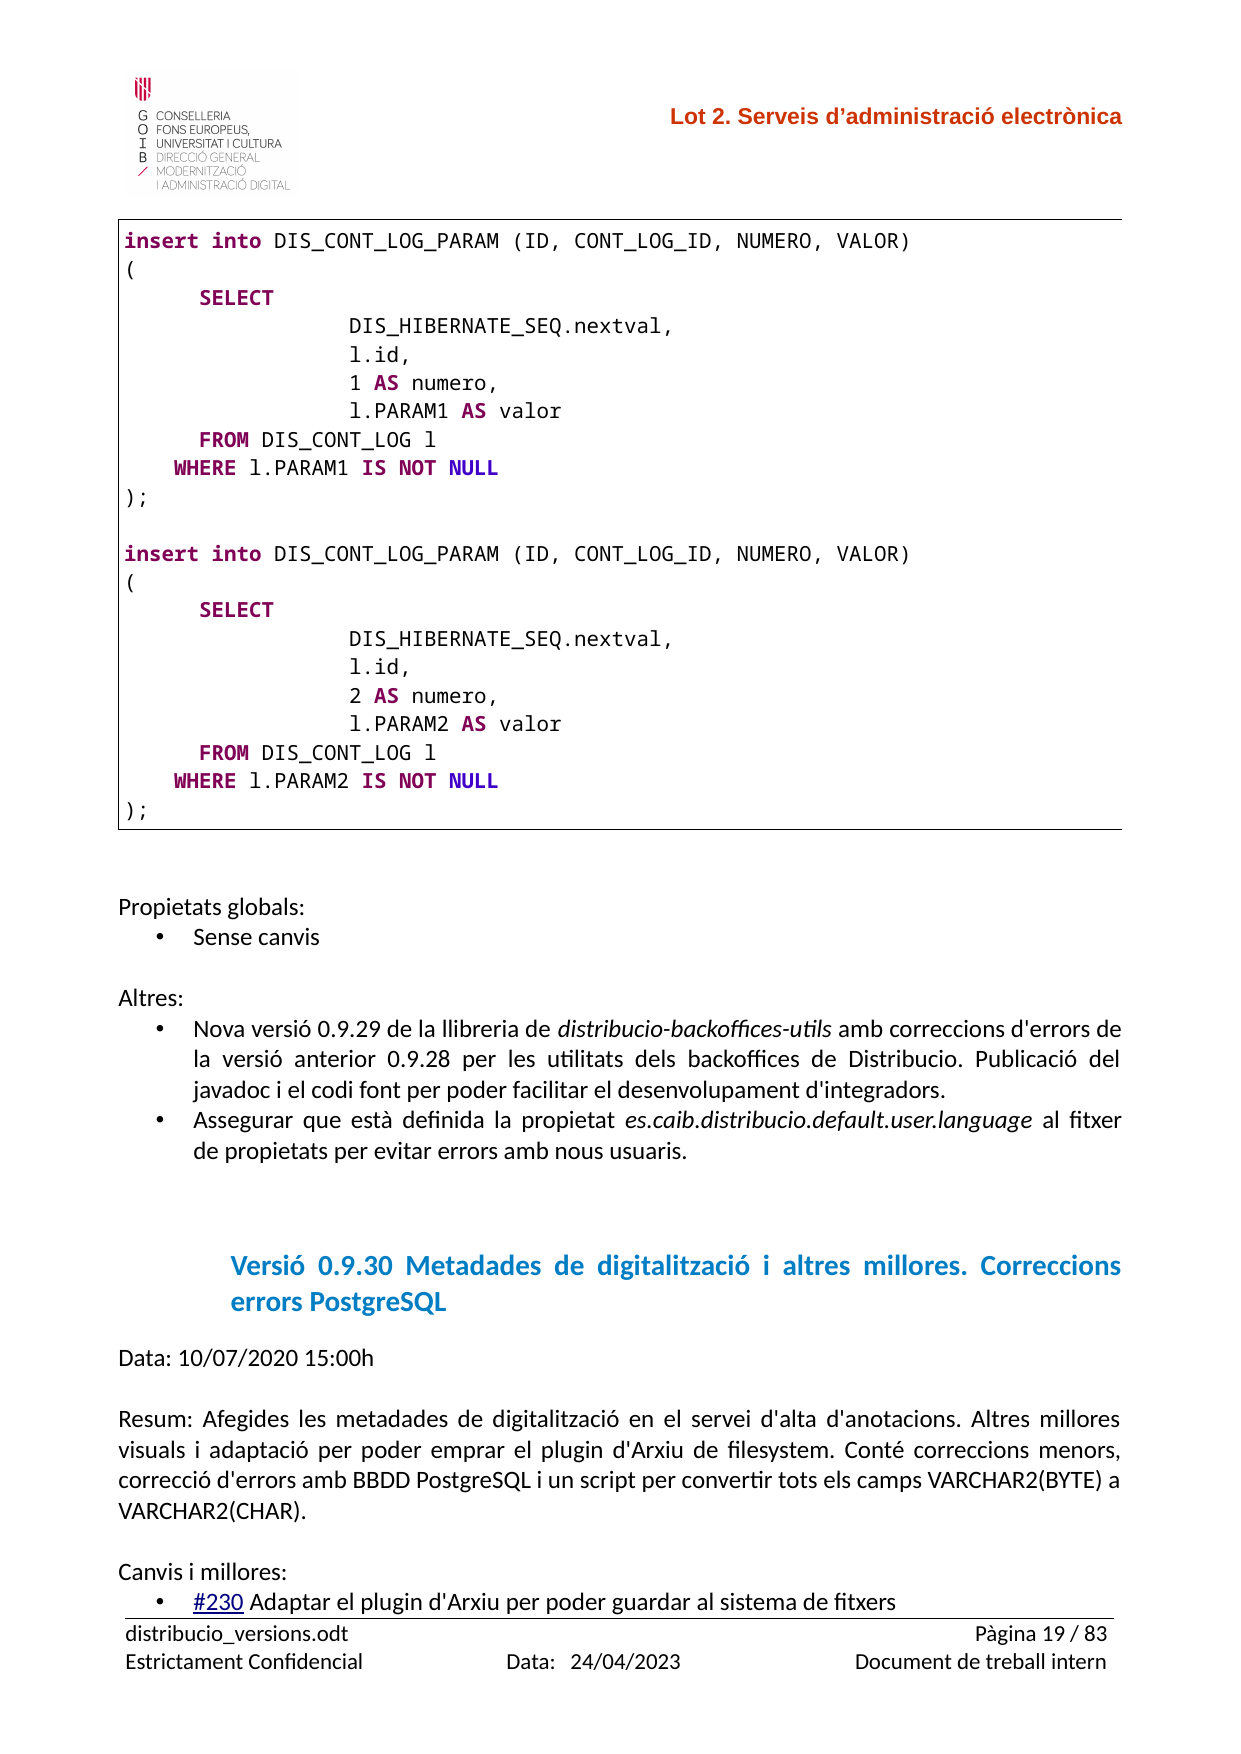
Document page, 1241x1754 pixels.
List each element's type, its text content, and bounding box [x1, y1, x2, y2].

list Assegurar que està definida la propietat es.caib.distribucio.default.user.language al fitxer de propietats per evitar errors amb nous usuaris. [156, 1104, 1122, 1166]
text Propietats globals: [118, 891, 1122, 921]
text Altres: [118, 982, 1122, 1013]
list Nova versió 0.9.29 de la llibreria de distribucio-backoffices-utils amb correccions d'errors de la versió anterior 0.9.28 per les utilitats dels backoffices de Distribucio. Publicació del javadoc i el codi font per poder facilitar el desenvolupament d'integradors. [156, 1013, 1122, 1104]
list Sense canvis [156, 921, 1122, 952]
text Resum: Afegides les metadades de digitalització en el servei d'alta d'anotacions. Altres millores visuals i adaptació per poder emprar el plugin d'Arxiu de filesystem. Conté correccions menors, correcció d'errors amb BBDD PostgreSQL i un script per convertir tots els camps VARCHAR2(BYTE) a VARCHAR2(CHAR). [118, 1403, 1122, 1525]
text Canvis i millores: [118, 1556, 1122, 1586]
text Data: 10/07/2020 15:00h [118, 1342, 1122, 1373]
list #230 Adaptar el plugin d'Arxiu per poder guardar al sistema de fitxers [156, 1586, 1122, 1617]
table_header insert into DIS_CONT_LOG_PARAM (ID, CONT_LOG_ID, NUMERO, VALOR) ( SELECT DIS_HIBERNATE_SEQ.nextval, l.id, 1 AS numero, l.PARAM1 AS valor FROM DIS_CONT_LOG l WHERE l.PARAM1 IS NOT NULL ); insert into DIS_CONT_LOG_PARAM (ID, CONT_LOG_ID, NUMERO, VALOR) ( SELECT DIS_HIBERNATE_SEQ.nextval, l.id, 2 AS numero, l.PARAM2 AS valor FROM DIS_CONT_LOG l WHERE l.PARAM2 IS NOT NULL ); [119, 220, 1122, 829]
subtitle Versió 0.9.30 Metadades de digitalització i altres millores. Correccions errors PostgreSQL [153, 1247, 1122, 1318]
picture [126, 70, 299, 197]
